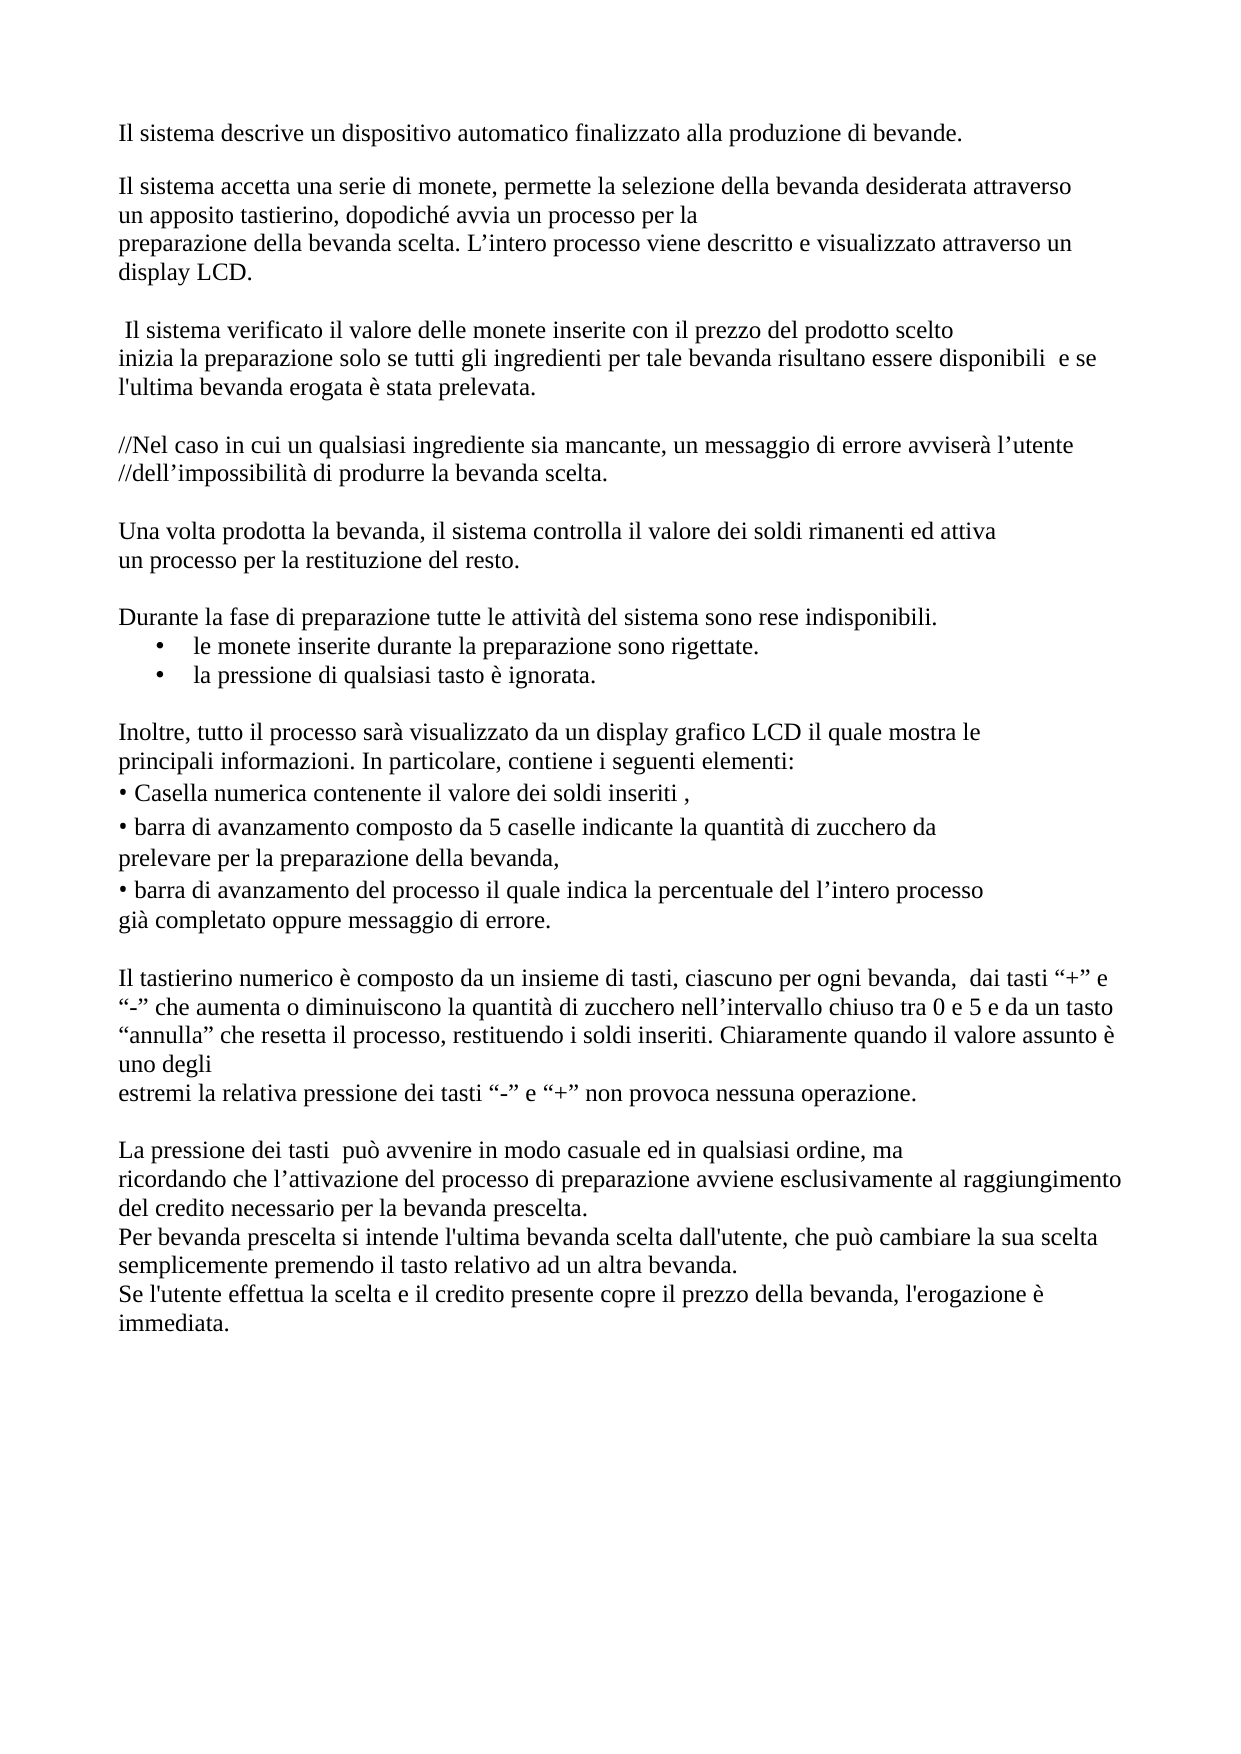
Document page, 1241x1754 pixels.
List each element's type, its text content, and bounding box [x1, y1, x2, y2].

text • barra di avanzamento del processo il quale indica la percentuale del l’intero processo [118, 872, 1122, 906]
text un apposito tastierino, dopodiché avvia un processo per la [118, 200, 1122, 228]
text prelevare per la preparazione della bevanda, [118, 843, 1122, 872]
text //Nel caso in cui un qualsiasi ingrediente sia mancante, un messaggio di errore avviserà l’utente [118, 430, 1122, 458]
text • Casella numerica contenente il valore dei soldi inseriti , [118, 775, 1122, 809]
text display LCD. [118, 257, 1122, 286]
text inizia la preparazione solo se tutti gli ingredienti per tale bevanda risultano essere disponibili e se l'ultima bevanda erogata è stata prelevata. [118, 343, 1122, 401]
text Se l'utente effettua la scelta e il credito presente copre il prezzo della bevanda, l'erogazione è immediata. [118, 1279, 1122, 1337]
text preparazione della bevanda scelta. L’intero processo viene descritto e visualizzato attraverso un [118, 228, 1122, 257]
text estremi la relativa pressione dei tasti “-” e “+” non provoca nessuna operazione. [118, 1078, 1122, 1107]
text Il sistema verificato il valore delle monete inserite con il prezzo del prodotto scelto [118, 315, 1122, 343]
text La pressione dei tasti può avvenire in modo casuale ed in qualsiasi ordine, ma [118, 1136, 1122, 1164]
text già completato oppure messaggio di errore. [118, 906, 1122, 934]
text Il tastierino numerico è composto da un insieme di tasti, ciascuno per ogni bevanda, dai tasti “+” e “-” che aumenta o diminuiscono la quantità di zucchero nell’intervallo chiuso tra 0 e 5 e da un tasto “annulla” che resetta il processo, restituendo i soldi inseriti. Chiaramente quando il valore assunto è uno degli [118, 963, 1122, 1078]
text Durante la fase di preparazione tutte le attività del sistema sono rese indisponibili. [118, 602, 1122, 631]
text ricordando che l’attivazione del processo di preparazione avviene esclusivamente al raggiungimento del credito necessario per la bevanda prescelta. [118, 1164, 1122, 1222]
text principali informazioni. In particolare, contiene i seguenti elementi: [118, 746, 1122, 775]
text un processo per la restituzione del resto. [118, 545, 1122, 573]
text Inoltre, tutto il processo sarà visualizzato da un display grafico LCD il quale mostra le [118, 717, 1122, 746]
text Una volta prodotta la bevanda, il sistema controlla il valore dei soldi rimanenti ed attiva [118, 516, 1122, 545]
text //dell’impossibilità di produrre la bevanda scelta. [118, 458, 1122, 487]
text • barra di avanzamento composto da 5 caselle indicante la quantità di zucchero da [118, 809, 1122, 843]
text Il sistema descrive un dispositivo automatico finalizzato alla produzione di bevande. [118, 118, 1122, 147]
text Il sistema accetta una serie di monete, permette la selezione della bevanda desiderata attraverso [118, 171, 1122, 200]
text Per bevanda prescelta si intende l'ultima bevanda scelta dall'utente, che può cambiare la sua scelta semplicemente premendo il tasto relativo ad un altra bevanda. [118, 1222, 1122, 1279]
list le monete inserite durante la preparazione sono rigettate. [156, 631, 1122, 660]
list la pressione di qualsiasi tasto è ignorata. [156, 660, 1122, 688]
